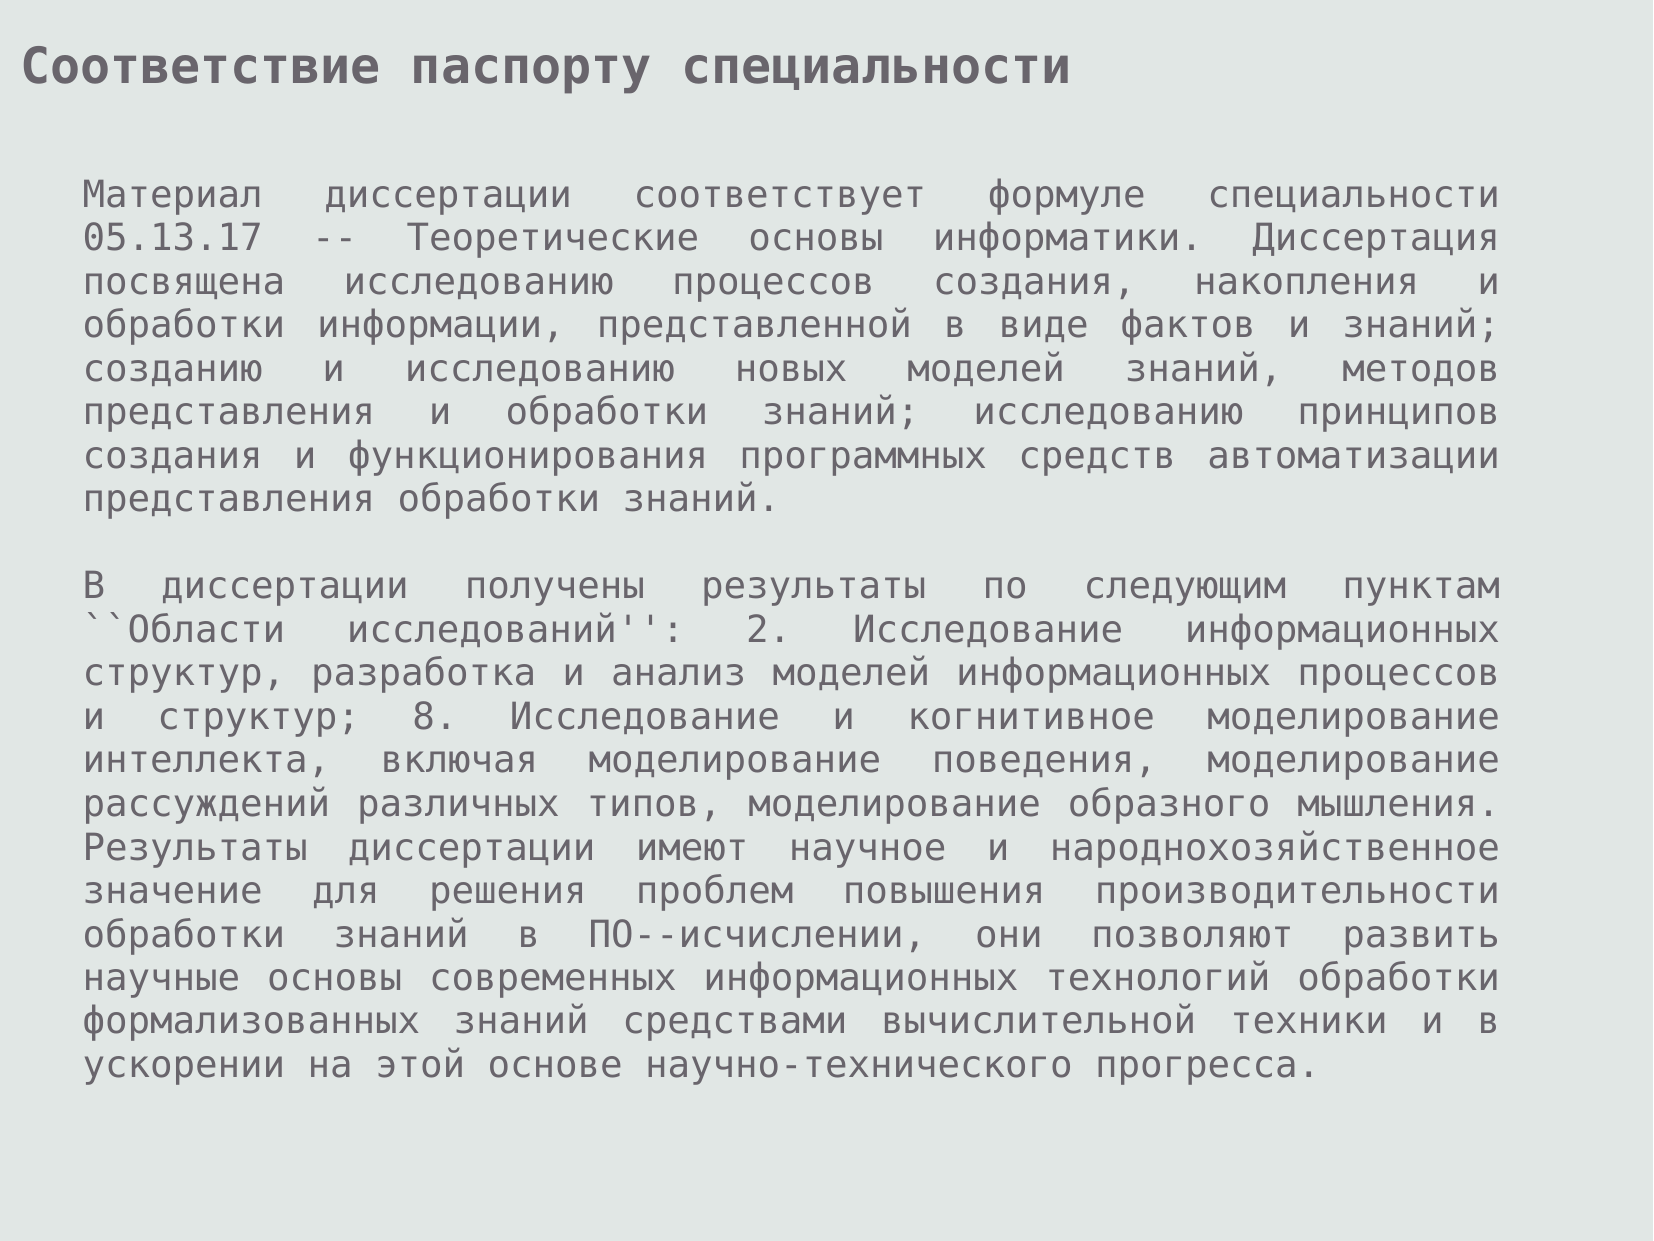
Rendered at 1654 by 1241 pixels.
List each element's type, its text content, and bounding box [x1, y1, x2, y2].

text_box Соответствие паспорту специальности [6, 30, 1231, 104]
text_box Материал диссертации соответствует формуле специальности 05.13.17 -- Теоретические основы информатики. Диссертация посвящена исследованию процессов создания, накопления и обработки информации, представленной в виде фактов и знаний; созданию и исследованию новых моделей знаний, методов представления и обработки знаний; исследованию принципов создания и функционирования программных средств автоматизации представления обработки знаний. В диссертации получены результаты по следующим пунктам ``Области исследований'': 2. Исследование информационных структур, разработка и анализ моделей информационных процессов и структур; 8. Исследование и когнитивное моделирование интеллекта, включая моделирование поведения, моделирование рассуждений различных типов, моделирование образного мышления. Результаты диссертации имеют научное и народнохозяйственное значение для решения проблем повышения производительности обработки знаний в ПО--исчислении, они позволяют развить научные основы современных информационных технологий обработки формализованных знаний средствами вычислительной техники и в ускорении на этой основе научно-технического прогресса. [67, 165, 1531, 1156]
